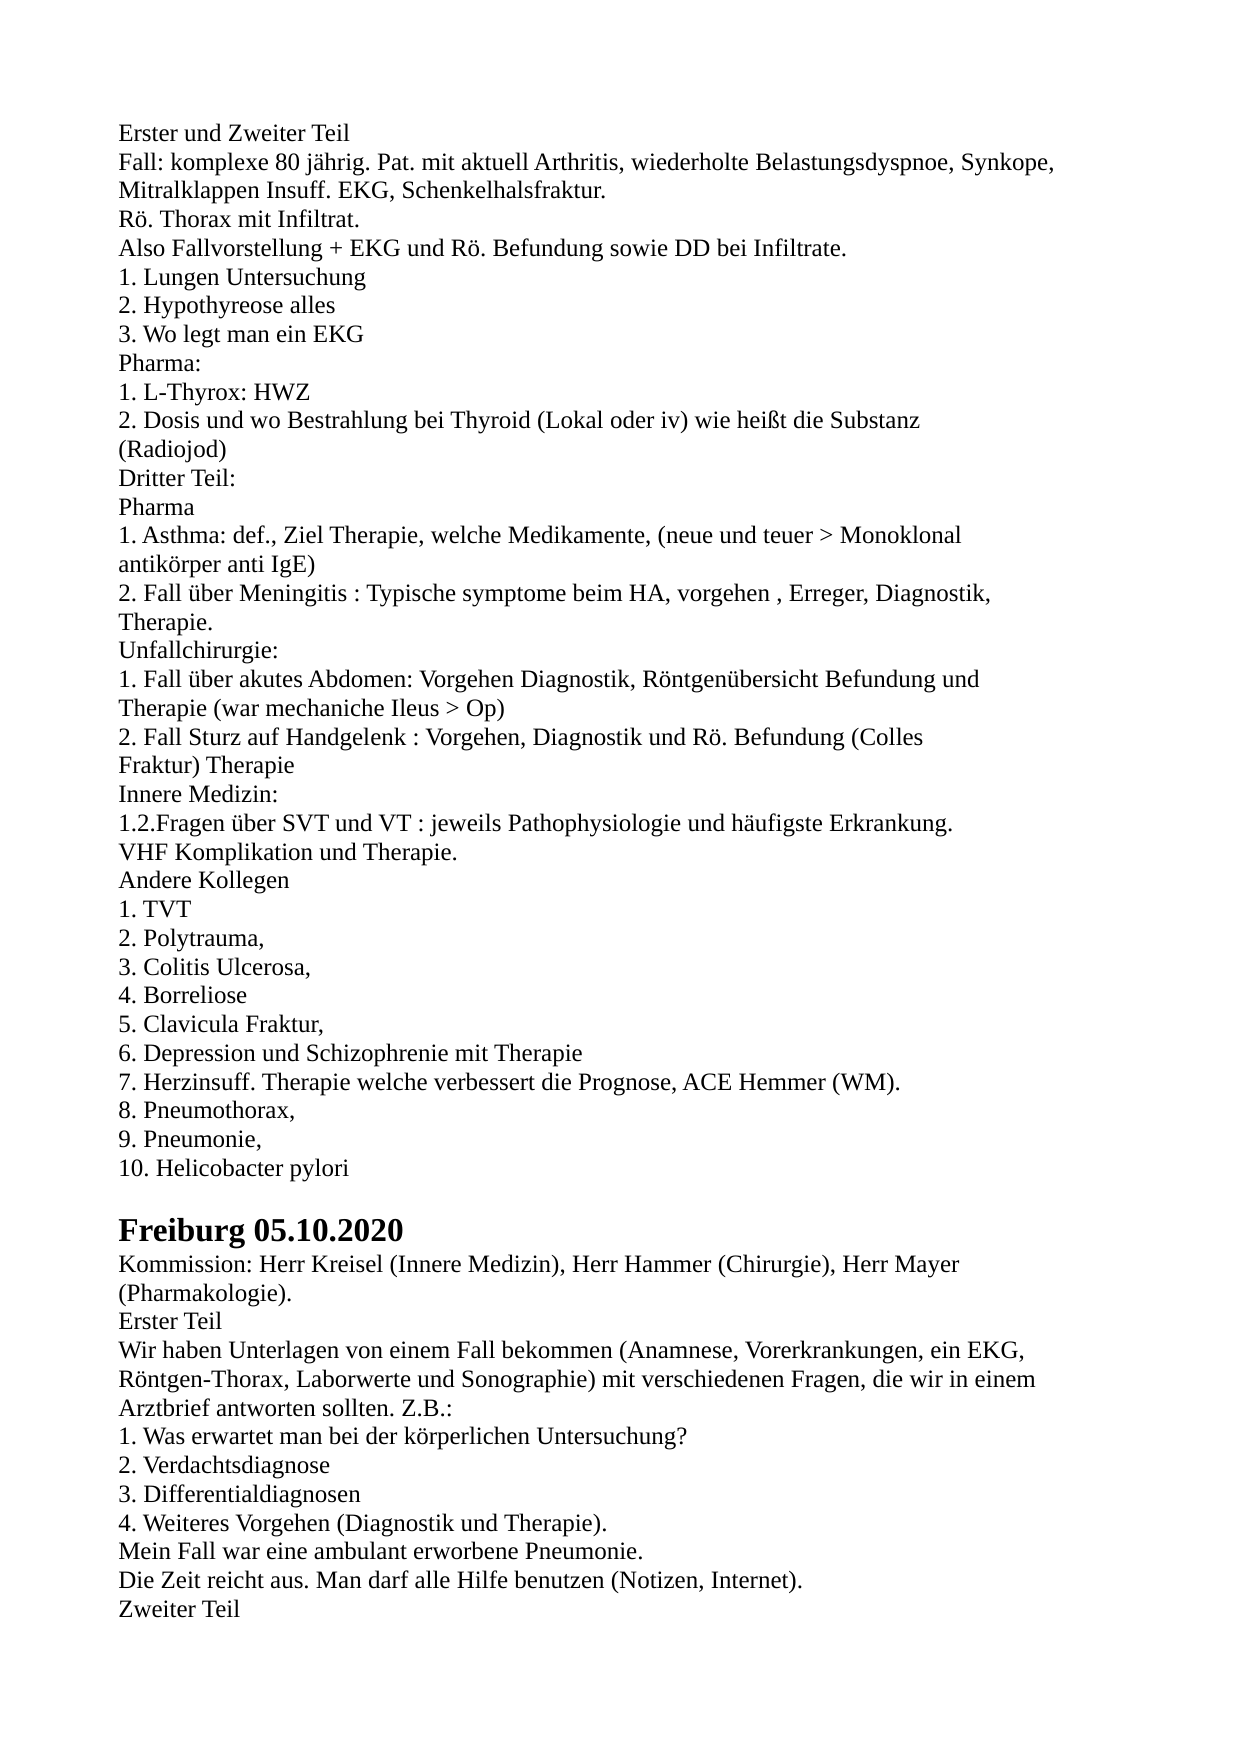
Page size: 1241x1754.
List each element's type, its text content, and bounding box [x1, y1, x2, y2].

text 5. Clavicula Fraktur, [118, 1009, 1122, 1038]
text 4. Weiteres Vorgehen (Diagnostik und Therapie). [118, 1508, 1122, 1536]
text 2. Hypothyreose alles [118, 291, 1122, 319]
text 1. Lungen Untersuchung [118, 262, 1122, 291]
text Mein Fall war eine ambulant erworbene Pneumonie. [118, 1536, 1122, 1565]
text Therapie (war mechaniche Ileus > Op) [118, 693, 1122, 722]
text 1. Fall über akutes Abdomen: Vorgehen Diagnostik, Röntgenübersicht Befundung und [118, 664, 1122, 693]
text 1. TVT [118, 894, 1122, 923]
text 1.2.Fragen über SVT und VT : jeweils Pathophysiologie und häufigste Erkrankung. [118, 808, 1122, 837]
text 9. Pneumonie, [118, 1124, 1122, 1153]
text Rö. Thorax mit Infiltrat. [118, 204, 1122, 233]
text Freiburg 05.10.2020 [118, 1211, 1122, 1249]
text 8. Pneumothorax, [118, 1096, 1122, 1124]
text 2. Fall über Meningitis : Typische symptome beim HA, vorgehen , Erreger, Diagnostik, [118, 578, 1122, 607]
text VHF Komplikation und Therapie. [118, 837, 1122, 866]
text Röntgen-Thorax, Laborwerte und Sonographie) mit verschiedenen Fragen, die wir in einem [118, 1364, 1122, 1393]
text 10. Helicobacter pylori [118, 1153, 1122, 1182]
text Kommission: Herr Kreisel (Innere Medizin), Herr Hammer (Chirurgie), Herr Mayer [118, 1249, 1122, 1278]
text Therapie. [118, 607, 1122, 636]
text 7. Herzinsuff. Therapie welche verbessert die Prognose, ACE Hemmer (WM). [118, 1067, 1122, 1096]
text Fraktur) Therapie [118, 751, 1122, 779]
text Wir haben Unterlagen von einem Fall bekommen (Anamnese, Vorerkrankungen, ein EKG, [118, 1335, 1122, 1364]
text 3. Colitis Ulcerosa, [118, 952, 1122, 981]
text Arztbrief antworten sollten. Z.B.: [118, 1393, 1122, 1421]
text 2. Polytrauma, [118, 923, 1122, 952]
text Mitralklappen Insuff. EKG, Schenkelhalsfraktur. [118, 176, 1122, 204]
text 2. Dosis und wo Bestrahlung bei Thyroid (Lokal oder iv) wie heißt die Substanz [118, 406, 1122, 434]
text Pharma [118, 492, 1122, 521]
text Erster und Zweiter Teil [118, 118, 1122, 147]
text Zweiter Teil [118, 1594, 1122, 1623]
text (Pharmakologie). [118, 1278, 1122, 1306]
text 2. Verdachtsdiagnose [118, 1450, 1122, 1479]
text 1. Asthma: def., Ziel Therapie, welche Medikamente, (neue und teuer > Monoklonal [118, 521, 1122, 549]
text 4. Borreliose [118, 981, 1122, 1009]
text Dritter Teil: [118, 463, 1122, 492]
text Die Zeit reicht aus. Man darf alle Hilfe benutzen (Notizen, Internet). [118, 1565, 1122, 1594]
text Also Fallvorstellung + EKG und Rö. Befundung sowie DD bei Infiltrate. [118, 233, 1122, 262]
text 1. Was erwartet man bei der körperlichen Untersuchung? [118, 1421, 1122, 1450]
text 3. Differentialdiagnosen [118, 1479, 1122, 1508]
text 3. Wo legt man ein EKG [118, 319, 1122, 348]
text 2. Fall Sturz auf Handgelenk : Vorgehen, Diagnostik und Rö. Befundung (Colles [118, 722, 1122, 751]
text Andere Kollegen [118, 866, 1122, 894]
text Erster Teil [118, 1306, 1122, 1335]
text (Radiojod) [118, 434, 1122, 463]
text Pharma: [118, 348, 1122, 377]
text Unfallchirurgie: [118, 636, 1122, 664]
text 6. Depression und Schizophrenie mit Therapie [118, 1038, 1122, 1067]
text Innere Medizin: [118, 779, 1122, 808]
text antikörper anti IgE) [118, 549, 1122, 578]
text Fall: komplexe 80 jährig. Pat. mit aktuell Arthritis, wiederholte Belastungsdyspnoe, Synkope, [118, 147, 1122, 176]
text 1. L-Thyrox: HWZ [118, 377, 1122, 406]
